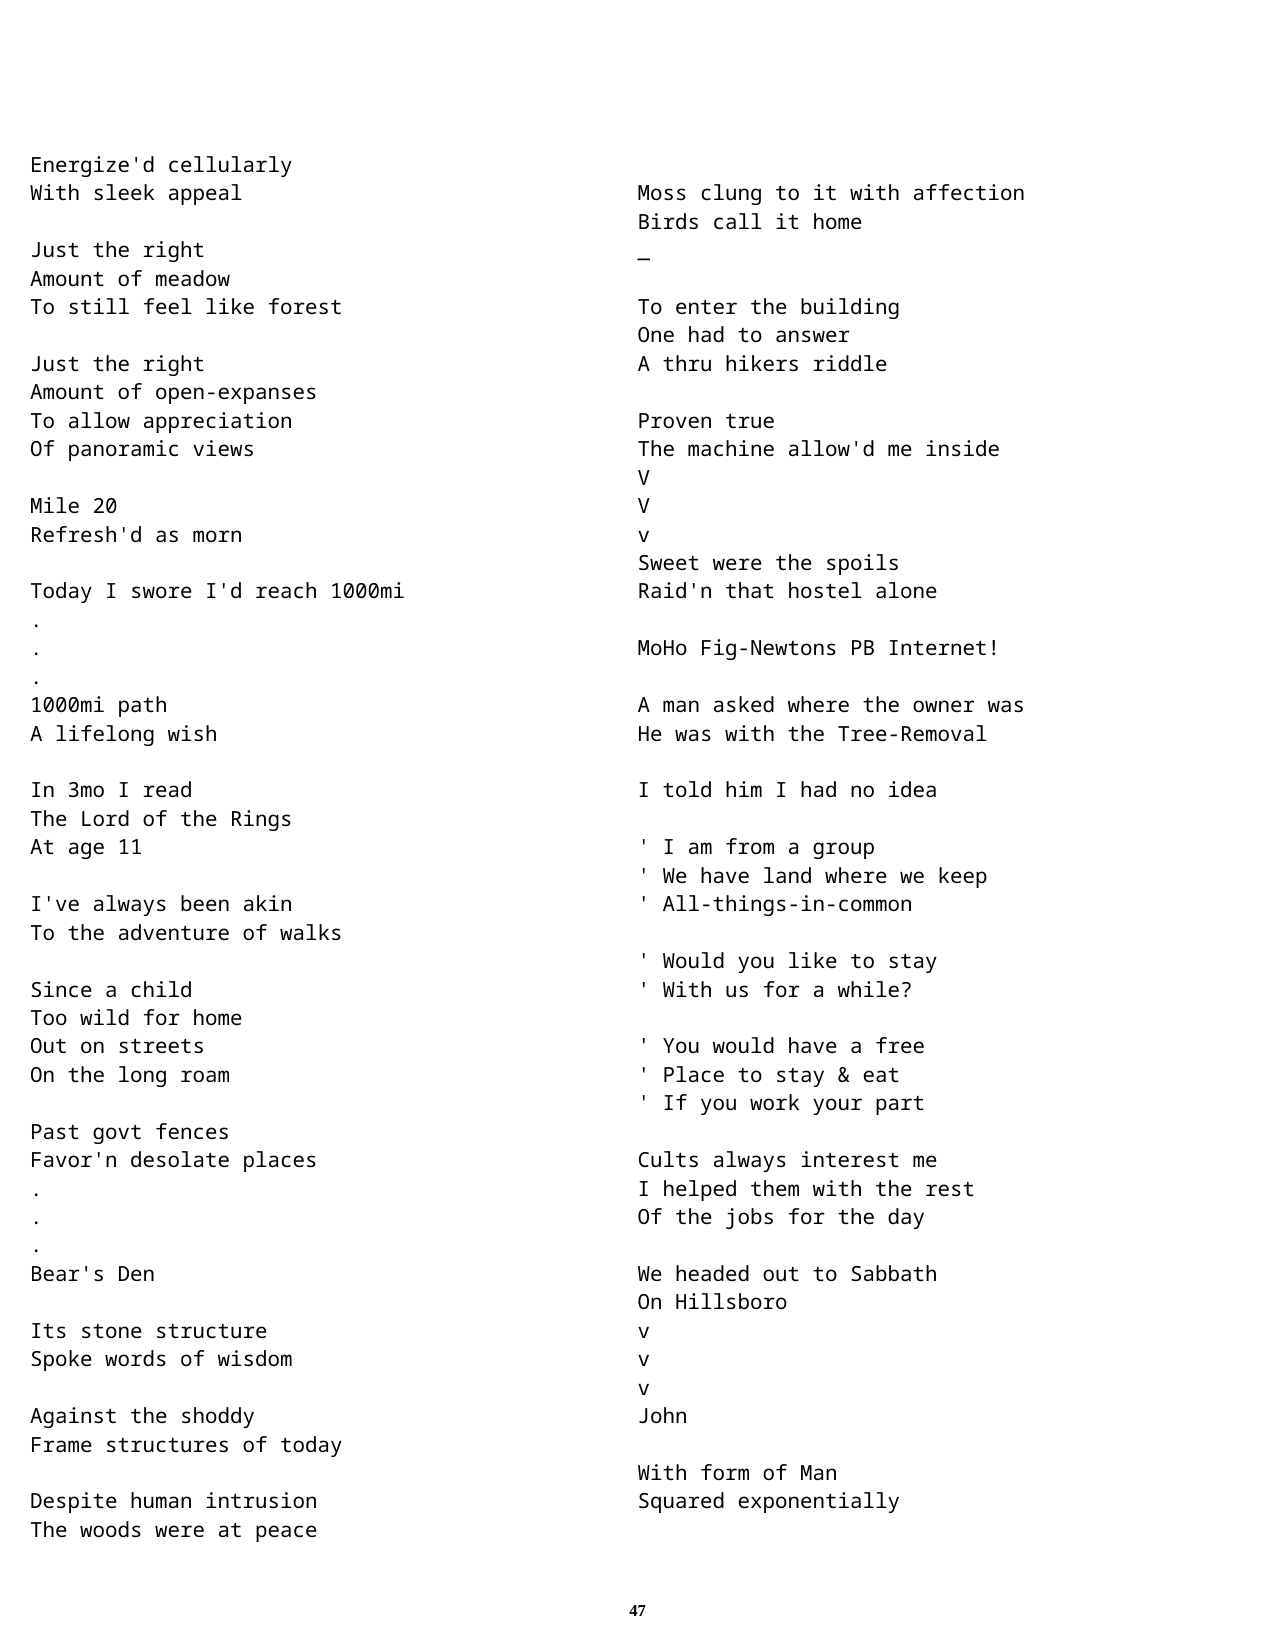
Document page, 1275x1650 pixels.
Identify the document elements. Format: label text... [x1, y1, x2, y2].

text . [30, 1202, 637, 1231]
text _ [637, 235, 1245, 264]
text Bear's Den [30, 1259, 637, 1287]
text V [637, 463, 1245, 491]
text Just the right [30, 235, 637, 264]
text We headed out to Sabbath [637, 1259, 1245, 1287]
text Amount of meadow [30, 264, 637, 292]
text ' All-things-in-common [637, 889, 1245, 918]
text MoHo Fig-Newtons PB Internet! [637, 633, 1245, 662]
text . [30, 605, 637, 633]
text Sweet were the spoils [637, 548, 1245, 577]
text On the long roam [30, 1060, 637, 1088]
text Today I swore I'd reach 1000mi [30, 577, 637, 605]
text V [637, 491, 1245, 520]
text v [637, 520, 1245, 548]
text The Lord of the Rings [30, 804, 637, 832]
text The machine allow'd me inside [637, 434, 1245, 463]
text . [30, 1231, 637, 1259]
text I told him I had no idea [637, 776, 1245, 804]
text Amount of open-expanses [30, 377, 637, 406]
text Just the right [30, 349, 637, 377]
text Of panoramic views [30, 434, 637, 463]
text Against the shoddy [30, 1401, 637, 1430]
text Favor'n desolate places [30, 1145, 637, 1174]
text Since a child [30, 975, 637, 1003]
text On Hillsboro [637, 1287, 1245, 1316]
text Raid'n that hostel alone [637, 577, 1245, 605]
text Energize'd cellularly [30, 150, 637, 178]
text In 3mo I read [30, 776, 637, 804]
text Proven true [637, 406, 1245, 434]
text The woods were at peace [30, 1515, 637, 1543]
text v [637, 1373, 1245, 1401]
text With sleek appeal [30, 178, 637, 207]
text ' I am from a group [637, 832, 1245, 861]
text v [637, 1344, 1245, 1373]
text He was with the Tree-Removal [637, 719, 1245, 747]
text To the adventure of walks [30, 918, 637, 946]
text With form of Man [637, 1458, 1245, 1487]
text Despite human intrusion [30, 1487, 637, 1515]
text Spoke words of wisdom [30, 1344, 637, 1373]
text Cults always interest me [637, 1145, 1245, 1174]
text At age 11 [30, 832, 637, 861]
text Of the jobs for the day [637, 1202, 1245, 1231]
text A lifelong wish [30, 719, 637, 747]
text ' With us for a while? [637, 975, 1245, 1003]
text Too wild for home [30, 1003, 637, 1032]
text A thru hikers riddle [637, 349, 1245, 377]
text ' We have land where we keep [637, 861, 1245, 889]
text ' Would you like to stay [637, 946, 1245, 975]
text Squared exponentially [637, 1487, 1245, 1515]
text I've always been akin [30, 889, 637, 918]
text ' If you work your part [637, 1088, 1245, 1117]
text Past govt fences [30, 1117, 637, 1145]
text John [637, 1401, 1245, 1430]
text . [30, 1174, 637, 1202]
text Moss clung to it with affection [637, 178, 1245, 207]
text . [30, 662, 637, 690]
text Mile 20 [30, 491, 637, 520]
text I helped them with the rest [637, 1174, 1245, 1202]
text A man asked where the owner was [637, 690, 1245, 719]
text To enter the building [637, 292, 1245, 321]
text Birds call it home [637, 207, 1245, 235]
text One had to answer [637, 321, 1245, 349]
text ' Place to stay & eat [637, 1060, 1245, 1088]
text ' You would have a free [637, 1032, 1245, 1060]
text Frame structures of today [30, 1430, 637, 1458]
text Its stone structure [30, 1316, 637, 1344]
text Out on streets [30, 1032, 637, 1060]
text 1000mi path [30, 690, 637, 719]
text . [30, 633, 637, 662]
text v [637, 1316, 1245, 1344]
text To allow appreciation [30, 406, 637, 434]
text Refresh'd as morn [30, 520, 637, 548]
text To still feel like forest [30, 292, 637, 321]
